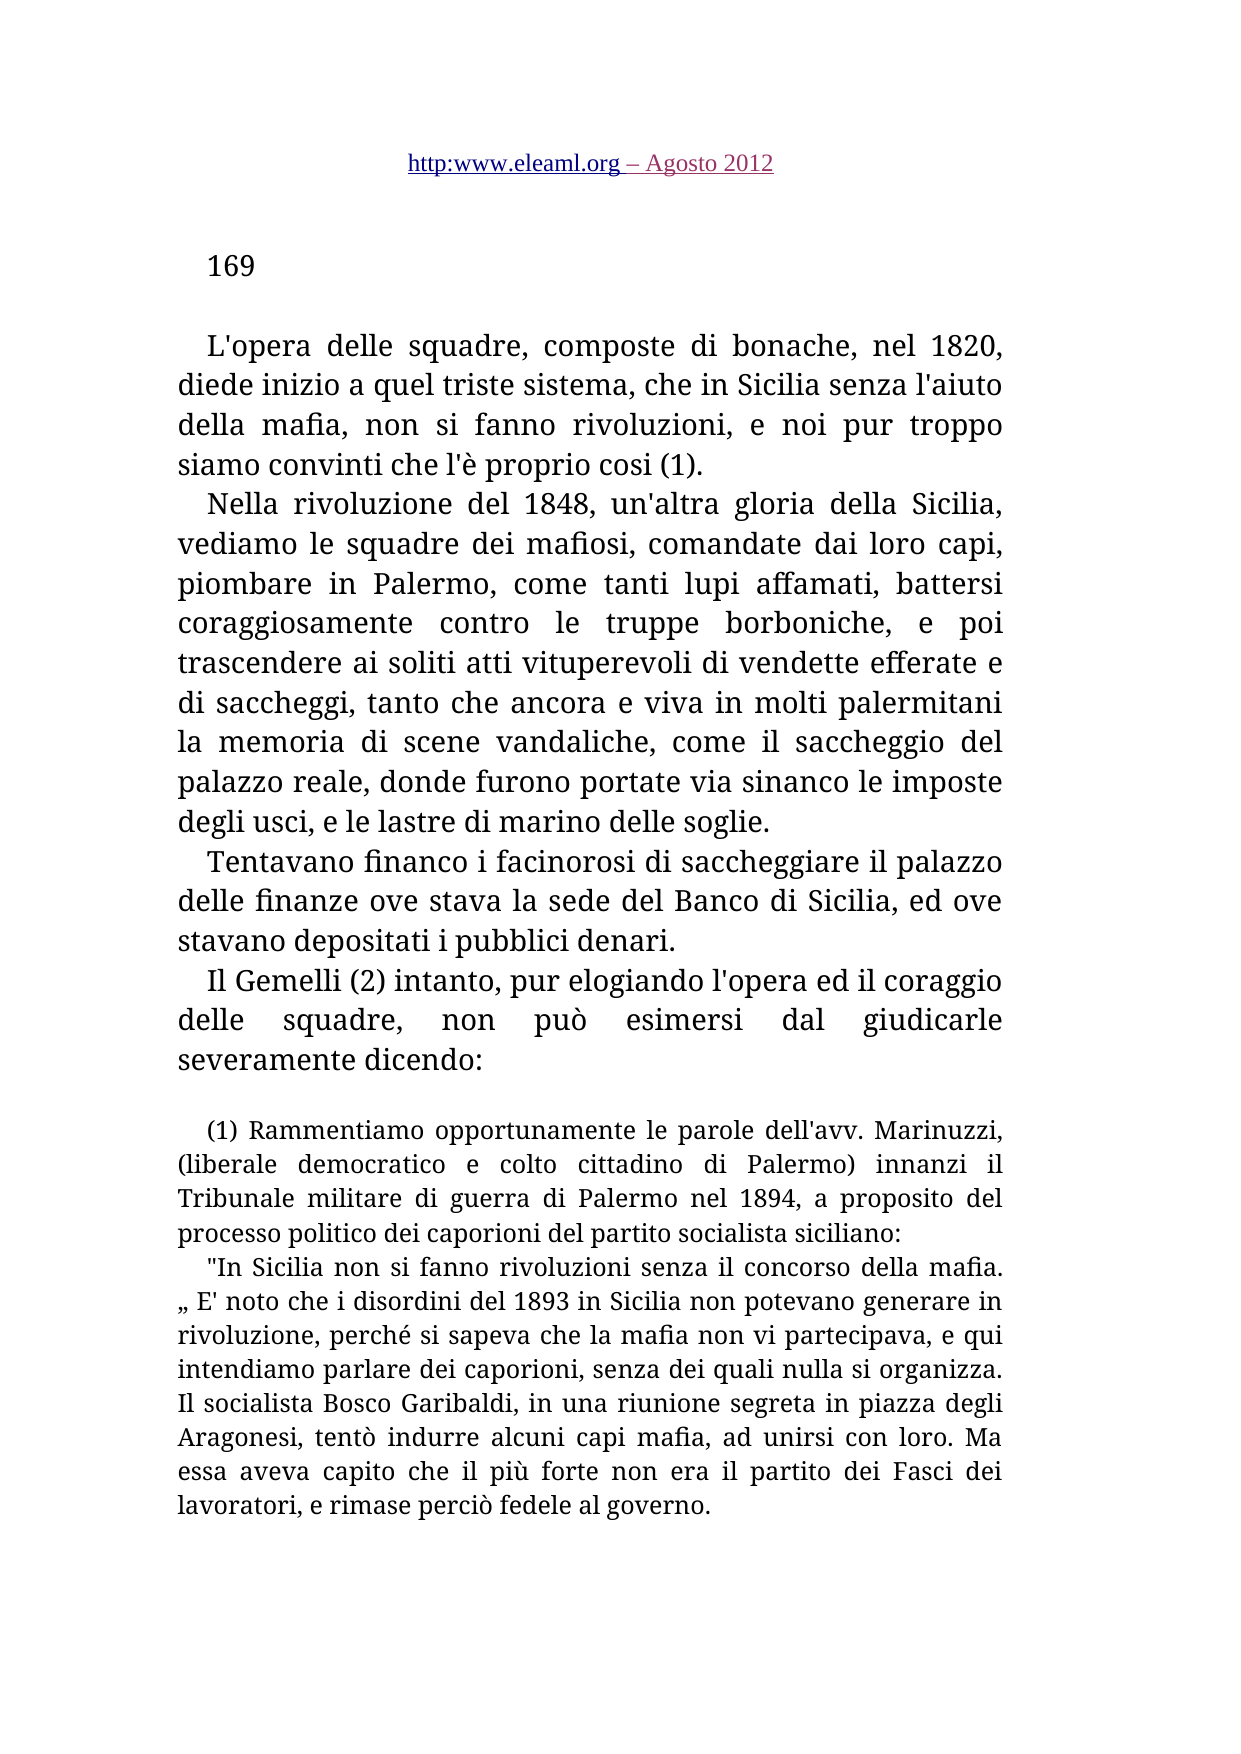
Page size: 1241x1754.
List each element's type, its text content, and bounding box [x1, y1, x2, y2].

text Nella rivoluzione del 1848, un'altra gloria della Sicilia, vediamo le squadre dei mafiosi, comandate dai loro capi, piombare in Palermo, come tanti lupi affamati, battersi coraggiosamente contro le truppe borboniche, e poi trascendere ai soliti atti vituperevoli di vendette efferate e di saccheggi, tanto che ancora e viva in molti palermitani la memoria di scene vandaliche, come il saccheggio del palazzo reale, donde furono portate via sinanco le imposte degli usci, e le lastre di marino delle soglie. [177, 484, 1004, 841]
text (1) Rammentiamo opportunamente le parole dell'avv. Marinuzzi, (liberale democratico e colto cittadino di Palermo) innanzi il Tribunale militare di guerra di Palermo nel 1894, a proposito del processo politico dei caporioni del partito socialista siciliano: [177, 1113, 1004, 1249]
text L'opera delle squadre, composte di bonache, nel 1820, diede inizio a quel triste sistema, che in Sicilia senza l'aiuto della mafia, non si fanno rivoluzioni, e noi pur troppo siamo convinti che l'è proprio cosi (1). [177, 325, 1004, 484]
text Tentavano financo i facinorosi di saccheggiare il palazzo delle finanze ove stava la sede del Banco di Sicilia, ed ove stavano depositati i pubblici denari. [177, 841, 1004, 960]
text "In Sicilia non si fanno rivoluzioni senza il concorso della mafia.„ E' noto che i disordini del 1893 in Sicilia non potevano generare in rivoluzione, perché si sapeva che la mafia non vi partecipava, e qui intendiamo parlare dei caporioni, senza dei quali nulla si organizza. Il socialista Bosco Garibaldi, in una riunione segreta in piazza degli Aragonesi, tentò indurre alcuni capi mafia, ad unirsi con loro. Ma essa aveva capito che il più forte non era il partito dei Fasci dei lavoratori, e rimase perciò fedele al governo. [177, 1249, 1004, 1522]
text Il Gemelli (2) intanto, pur elogiando l'opera ed il coraggio delle squadre, non può esimersi dal giudicarle severamente dicendo: [177, 960, 1004, 1079]
text 169 [177, 246, 1004, 285]
